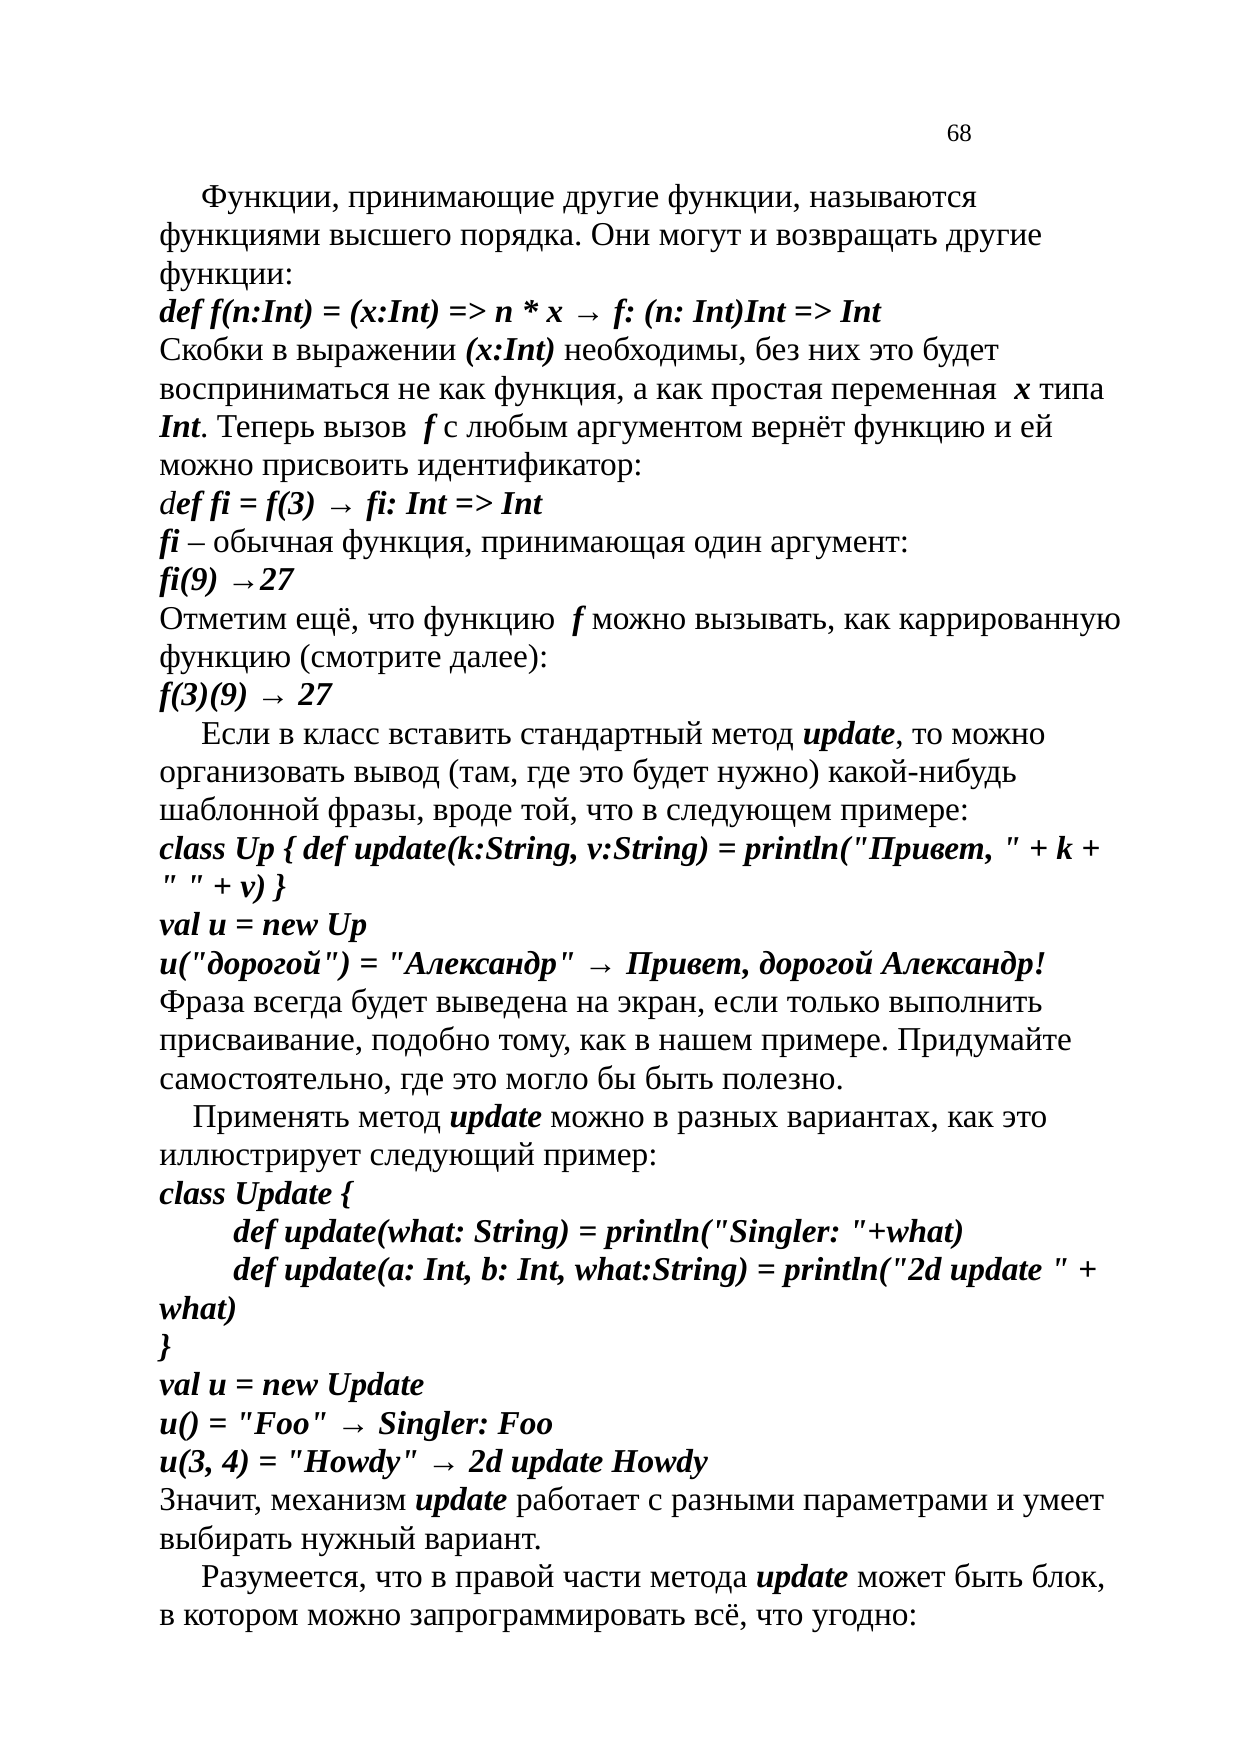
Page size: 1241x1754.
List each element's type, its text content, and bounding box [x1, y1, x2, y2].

text f(3)(9) → 27 [159, 675, 1122, 713]
text } [159, 1326, 1122, 1365]
text def f(n:Int) = (x:Int) => n * x → f: (n: Int)Int => Int [159, 291, 1122, 330]
text Функции, принимающие другие функции, называются функциями высшего порядка. Они могут и возвращать другие функции: [159, 176, 1122, 291]
text fi(9) →27 [159, 560, 1122, 598]
text fi – обычная функция, принимающая один аргумент: [159, 521, 1122, 560]
text def update(a: Int, b: Int, what:String) = println("2d update " + what) [159, 1250, 1122, 1326]
text def update(what: String) = println("Singler: "+what) [159, 1211, 1122, 1250]
text Скобки в выражении (x:Int) необходимы, без них это будет восприниматься не как функция, а как простая переменная x типа Int. Теперь вызов f с любым аргументом вернёт функцию и ей можно присвоить идентификатор: [159, 330, 1122, 483]
text Если в класс вставить стандартный метод update, то можно организовать вывод (там, где это будет нужно) какой-нибудь шаблонной фразы, вроде той, что в следующем примере: [159, 713, 1122, 828]
text class Up { def update(k:String, v:String) = println("Привет, " + k + " " + v) } [159, 828, 1122, 905]
text def fi = f(3) → fi: Int => Int [159, 483, 1122, 521]
text Значит, механизм update работает с разными параметрами и умеет выбирать нужный вариант. [159, 1480, 1122, 1556]
text u("дорогой") = "Александр" → Привет, дорогой Александр! [159, 943, 1122, 981]
text class Update { [159, 1173, 1122, 1211]
text Разумеется, что в правой части метода update может быть блок, в котором можно запрограммировать всё, что угодно: [159, 1556, 1122, 1633]
text val u = new Update [159, 1365, 1122, 1403]
text Фраза всегда будет выведена на экран, если только выполнить присваивание, подобно тому, как в нашем примере. Придумайте самостоятельно, где это могло бы быть полезно. [159, 981, 1122, 1096]
text u() = "Foo" → Singler: Foo [159, 1403, 1122, 1441]
text Отметим ещё, что функцию f можно вызывать, как каррированную функцию (смотрите далее): [159, 598, 1122, 675]
text val u = new Up [159, 905, 1122, 943]
text u(3, 4) = "Howdy" → 2d update Howdy [159, 1441, 1122, 1480]
text Применять метод update можно в разных вариантах, как это иллюстрирует следующий пример: [159, 1096, 1122, 1173]
